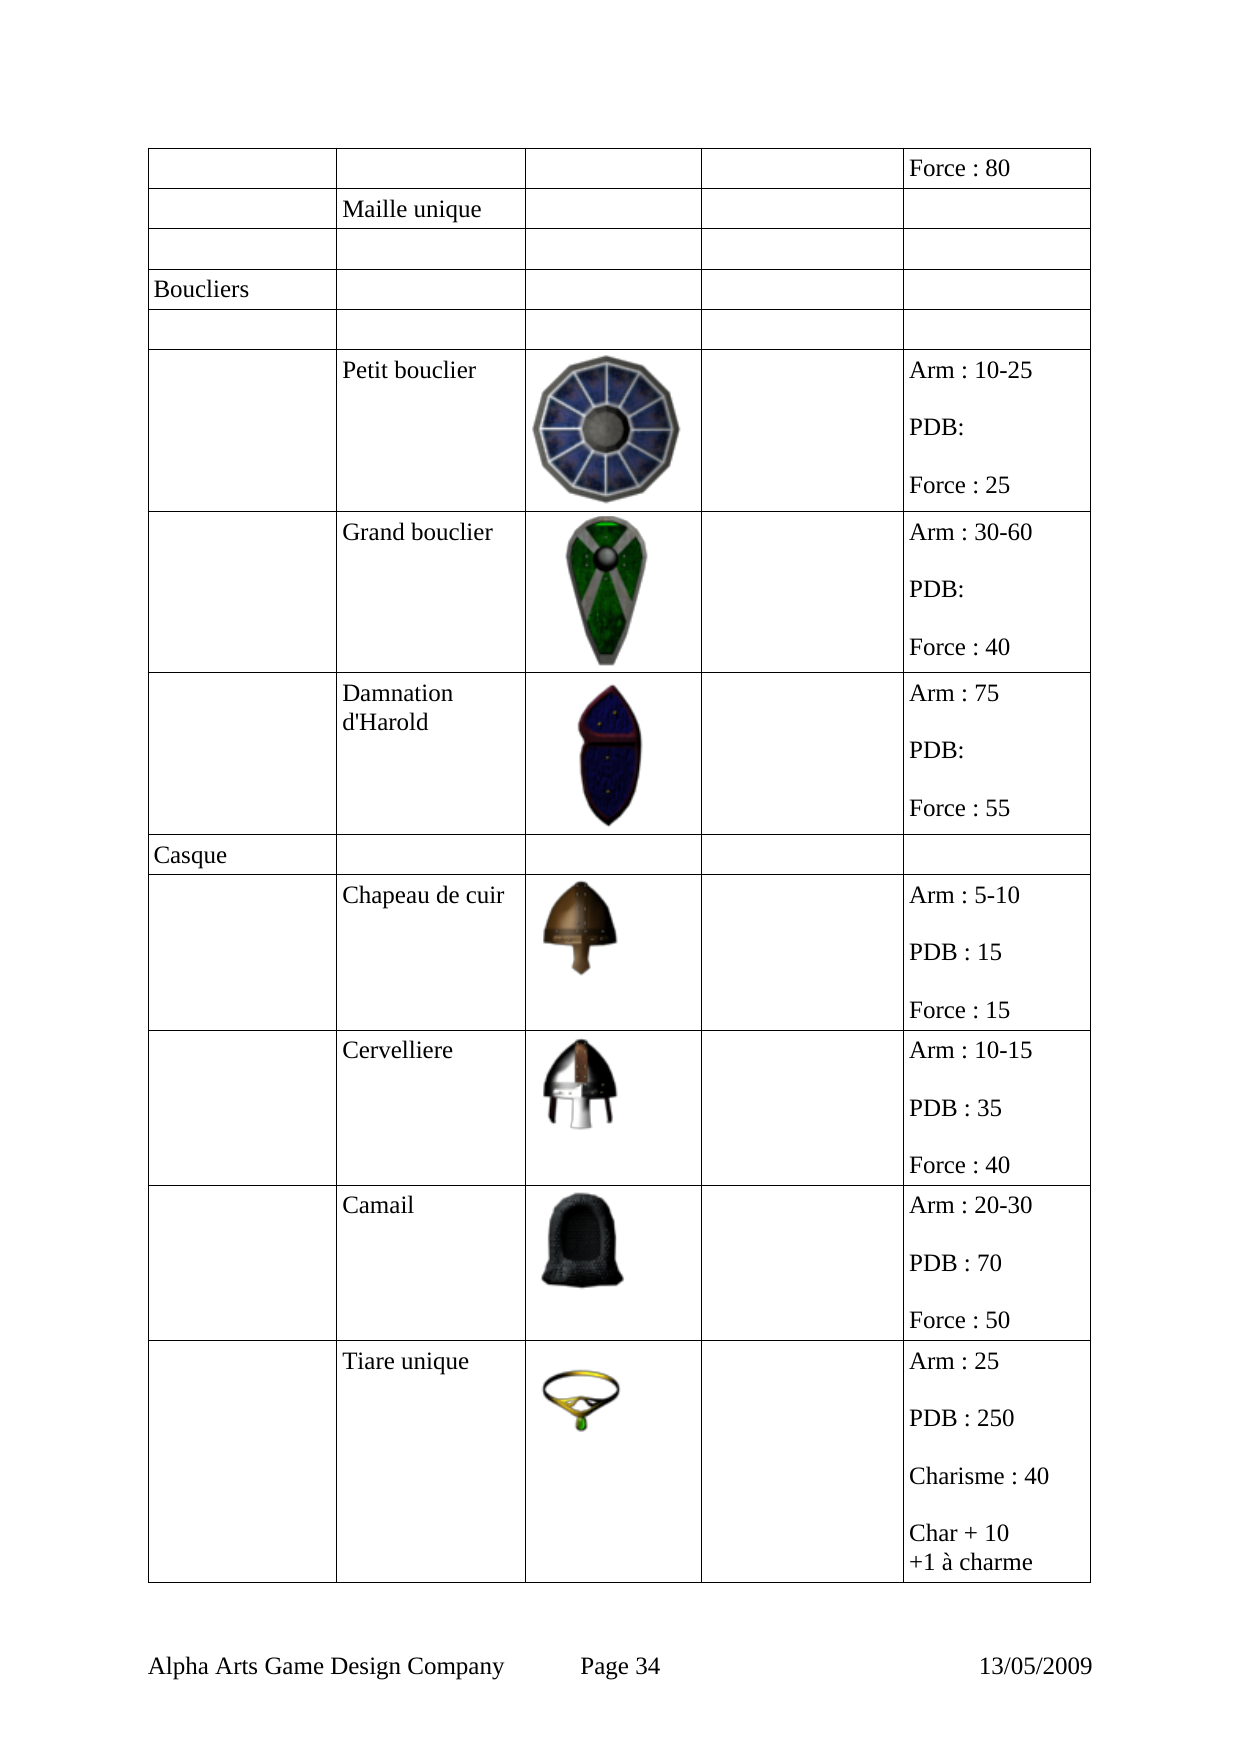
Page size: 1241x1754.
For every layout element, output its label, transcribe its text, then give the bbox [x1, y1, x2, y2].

table_cell [702, 149, 903, 188]
picture [531, 1035, 632, 1136]
table_cell [526, 350, 701, 511]
table_cell Casque [149, 835, 336, 874]
table_cell [702, 512, 903, 672]
table_cell [526, 189, 701, 228]
table_cell Grand bouclier [337, 512, 525, 672]
table_cell [904, 310, 1090, 349]
table_cell Chapeau de cuir [337, 875, 525, 1029]
table_cell [149, 875, 336, 1029]
table_cell [526, 512, 701, 672]
table_cell [526, 875, 701, 1029]
table_cell Arm : 10-15 PDB : 35 Force : 40 [904, 1031, 1090, 1185]
table_cell [702, 835, 903, 874]
table_cell [702, 270, 903, 309]
table_cell [149, 350, 336, 511]
table_cell [337, 835, 525, 874]
table_cell [526, 229, 701, 268]
picture [531, 1346, 632, 1446]
table_cell Arm : 30-60 PDB: Force : 40 [904, 512, 1090, 672]
table_cell [149, 1031, 336, 1185]
table_cell [904, 189, 1090, 228]
table_cell [702, 673, 903, 834]
table_cell Arm : 20-30 PDB : 70 Force : 50 [904, 1186, 1090, 1340]
picture [531, 516, 682, 667]
table_cell [904, 270, 1090, 309]
table_cell [526, 149, 701, 188]
table_cell [526, 310, 701, 349]
table_cell [149, 1186, 336, 1340]
table_cell [702, 350, 903, 511]
table_cell [337, 229, 525, 268]
table_cell Arm : 75 PDB: Force : 55 [904, 673, 1090, 834]
table_cell [337, 149, 525, 188]
picture [531, 880, 632, 980]
table_cell Arm : 25 PDB : 250 Charisme : 40 Char + 10 +1 à charme [904, 1341, 1090, 1582]
table_cell [149, 673, 336, 834]
table_cell Petit bouclier [337, 350, 525, 511]
picture [531, 678, 682, 829]
table_cell [149, 189, 336, 228]
table_cell [526, 673, 701, 834]
table_cell [702, 1186, 903, 1340]
table_cell [702, 310, 903, 349]
table_cell [526, 1186, 701, 1340]
picture [531, 1190, 632, 1291]
table_cell [149, 229, 336, 268]
table_cell [337, 270, 525, 309]
table_cell [149, 149, 336, 188]
table_cell [904, 229, 1090, 268]
table_cell [702, 189, 903, 228]
table_cell [526, 1341, 701, 1582]
table_cell [702, 229, 903, 268]
table_cell [526, 1031, 701, 1185]
picture [531, 355, 682, 505]
table_cell [149, 1341, 336, 1582]
table_cell [702, 1031, 903, 1185]
table_cell Arm : 5-10 PDB : 15 Force : 15 [904, 875, 1090, 1029]
table_cell Arm : 10-25 PDB: Force : 25 [904, 350, 1090, 511]
table_cell Cervelliere [337, 1031, 525, 1185]
table_cell Force : 80 [904, 149, 1090, 188]
table_cell Camail [337, 1186, 525, 1340]
table_cell [904, 835, 1090, 874]
table_cell Damnation d'Harold [337, 673, 525, 834]
table_cell [526, 835, 701, 874]
table_cell [337, 310, 525, 349]
table_cell [149, 310, 336, 349]
table_cell [702, 875, 903, 1029]
table_cell Maille unique [337, 189, 525, 228]
table_cell Boucliers [149, 270, 336, 309]
table_cell [149, 512, 336, 672]
table_cell [526, 270, 701, 309]
table_cell Tiare unique [337, 1341, 525, 1582]
table_cell [702, 1341, 903, 1582]
